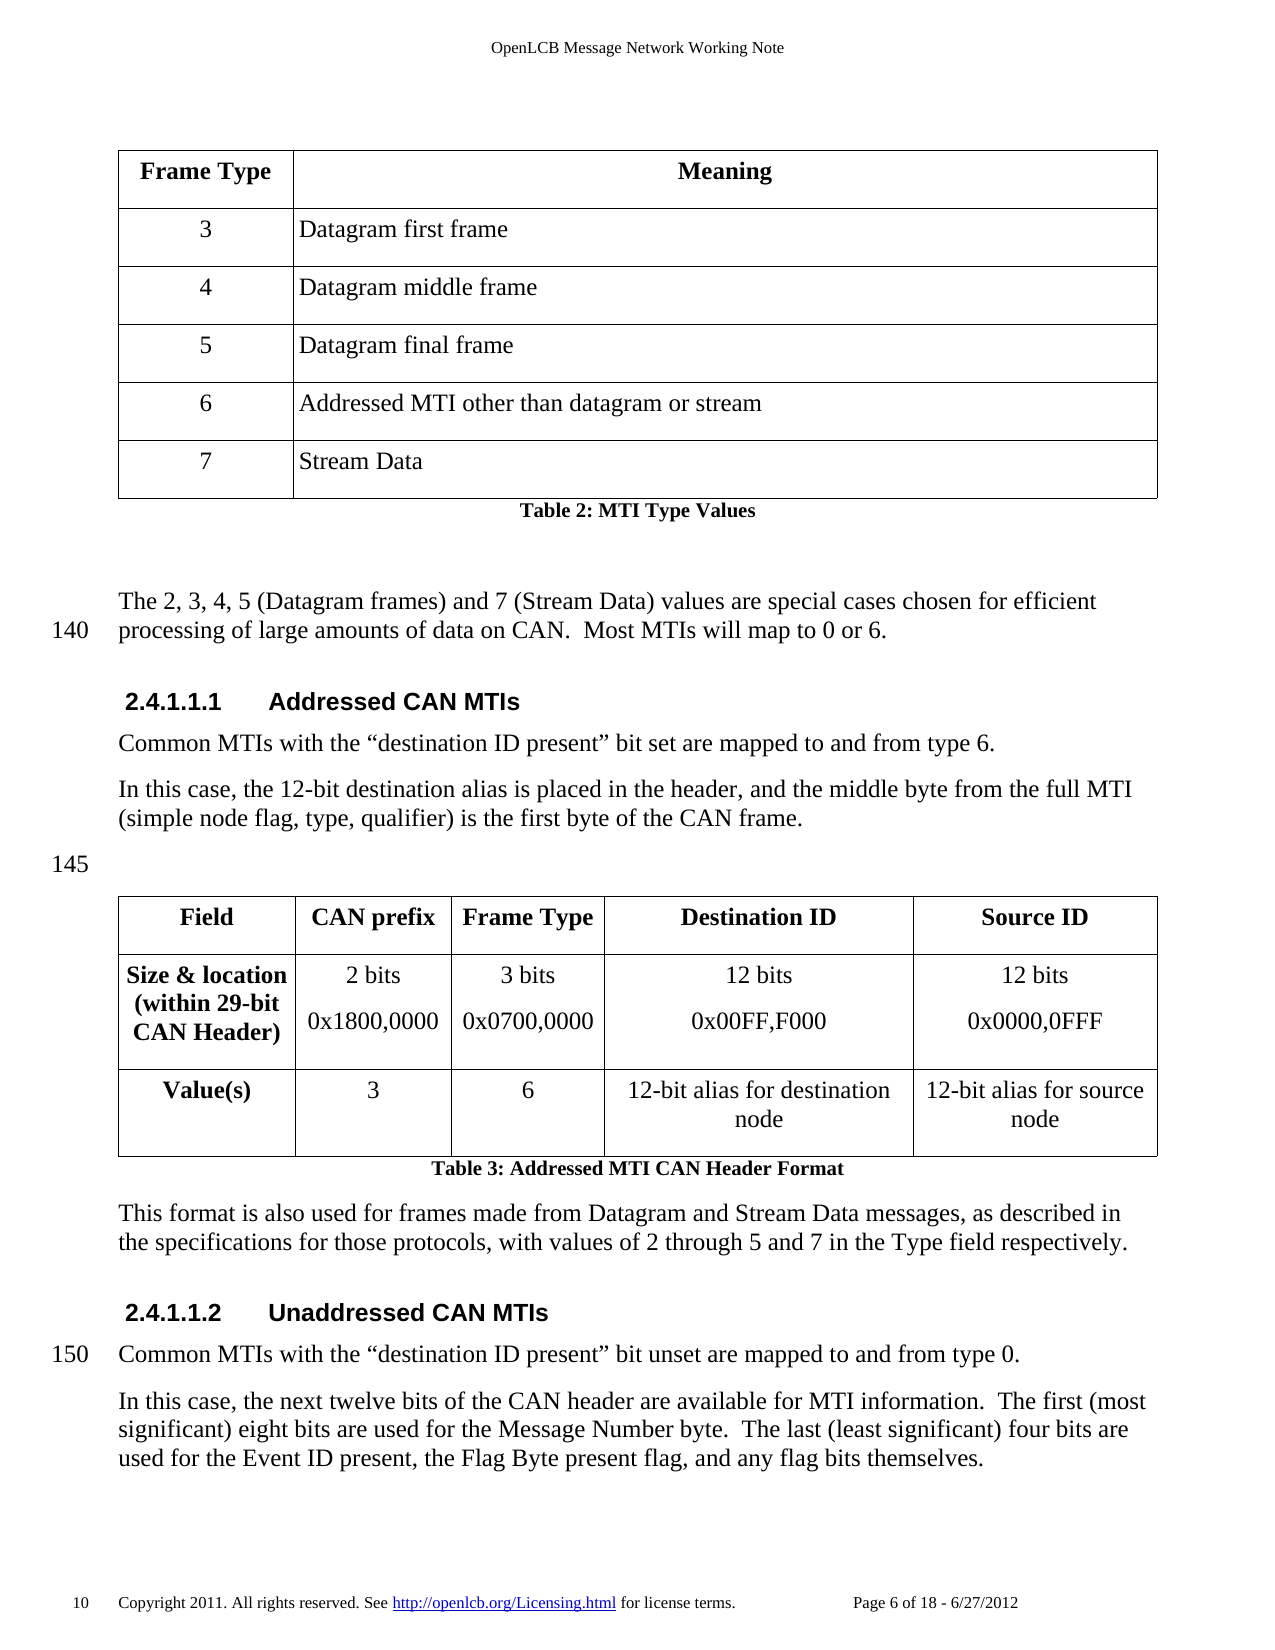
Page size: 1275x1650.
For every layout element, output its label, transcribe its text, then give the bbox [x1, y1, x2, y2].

table_cell 3 bits 0x0700,0000 [452, 955, 604, 1069]
text In this case, the next twelve bits of the CAN header are available for MTI information. The first (most significant) eight bits are used for the Message Number byte. The last (least significant) four bits are used for the Event ID present, the Flag Byte present flag, and any flag bits themselves. [118, 1386, 1157, 1472]
text Table 2: MTI Type Values [118, 499, 1157, 522]
table_cell 12 bits 0x00FF,F000 [605, 955, 913, 1069]
table_header Meaning [294, 151, 1157, 208]
table_cell 12 bits 0x0000,0FFF [914, 955, 1157, 1069]
table_header CAN prefix [296, 897, 451, 954]
table_cell Stream Data [294, 441, 1157, 498]
table_cell 6 [119, 383, 293, 440]
table_header Field [119, 897, 295, 954]
table_cell 2 bits 0x1800,0000 [296, 955, 451, 1069]
table_cell 12-bit alias for source node [914, 1070, 1157, 1156]
subtitle Unaddressed CAN MTIs [118, 1298, 1157, 1327]
table_cell 7 [119, 441, 293, 498]
table_cell Addressed MTI other than datagram or stream [294, 383, 1157, 440]
text Table 3: Addressed MTI CAN Header Format [118, 1157, 1157, 1180]
text Common MTIs with the “destination ID present” bit set are mapped to and from type 6. [118, 728, 1157, 756]
table_cell 4 [119, 267, 293, 324]
table_cell 3 [119, 209, 293, 266]
table_cell Datagram first frame [294, 209, 1157, 266]
text Common MTIs with the “destination ID present” bit unset are mapped to and from type 0. [118, 1339, 1157, 1368]
subtitle Addressed CAN MTIs [118, 687, 1157, 715]
table_header Destination ID [605, 897, 913, 954]
table_cell Datagram final frame [294, 325, 1157, 382]
table_header Frame Type [452, 897, 604, 954]
table_cell 5 [119, 325, 293, 382]
text This format is also used for frames made from Datagram and Stream Data messages, as described in the specifications for those protocols, with values of 2 through 5 and 7 in the Type field respectively. [118, 1198, 1157, 1256]
table_header Source ID [914, 897, 1157, 954]
text In this case, the 12-bit destination alias is placed in the header, and the middle byte from the full MTI (simple node flag, type, qualifier) is the first byte of the CAN frame. [118, 774, 1157, 832]
table_cell 6 [452, 1070, 604, 1156]
table_cell Value(s) [119, 1070, 295, 1156]
table_header Frame Type [119, 151, 293, 208]
table_cell Size & location (within 29-bit CAN Header) [119, 955, 295, 1069]
text The 2, 3, 4, 5 (Datagram frames) and 7 (Stream Data) values are special cases chosen for efficient processing of large amounts of data on CAN. Most MTIs will map to 0 or 6. [118, 586, 1157, 644]
table_cell Datagram middle frame [294, 267, 1157, 324]
table_cell 12-bit alias for destination node [605, 1070, 913, 1156]
table_cell 3 [296, 1070, 451, 1156]
